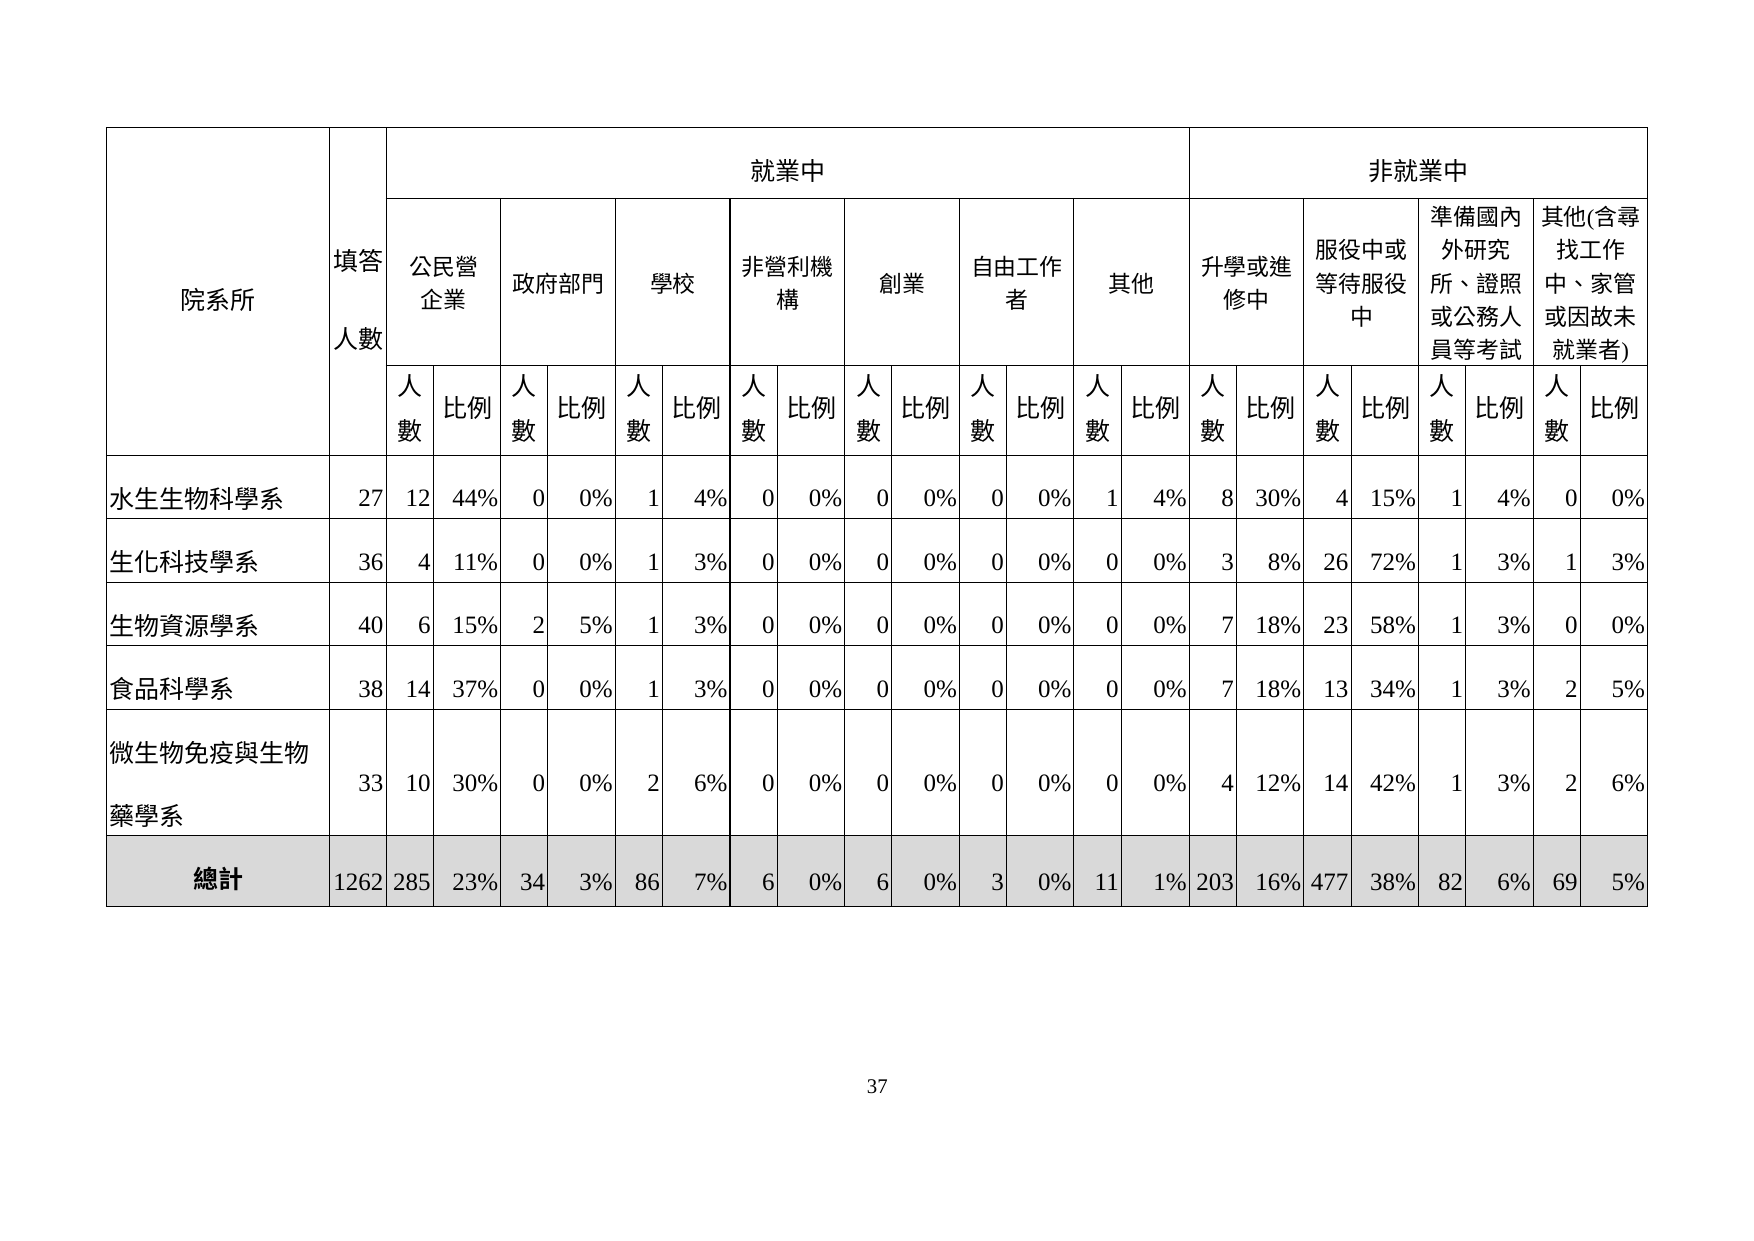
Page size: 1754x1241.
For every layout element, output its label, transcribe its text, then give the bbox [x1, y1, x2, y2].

table_cell 0% [1007, 836, 1073, 906]
table_cell 政府部門 [501, 199, 615, 365]
table_cell 4% [663, 456, 729, 518]
table_cell 38 [330, 646, 386, 709]
table_cell 0 [960, 583, 1006, 645]
table_cell 比例 [548, 366, 615, 455]
table_cell 7% [663, 836, 729, 906]
table_cell 1 [1419, 519, 1465, 582]
table_cell 微生物免疫與生物藥學系 [107, 710, 329, 835]
table_cell 6 [845, 836, 891, 906]
table_cell 0 [731, 646, 777, 709]
table_cell 0% [778, 583, 844, 645]
table_cell 1 [616, 456, 662, 518]
table_cell 總計 [107, 836, 329, 906]
table_cell 0 [731, 710, 777, 835]
table_cell 0 [1534, 456, 1580, 518]
table_cell 3 [1190, 519, 1236, 582]
table_cell 比例 [1237, 366, 1303, 455]
table_cell 學校 [616, 199, 729, 365]
table_cell 1 [1419, 710, 1465, 835]
table_cell 比例 [663, 366, 729, 455]
table_cell 0 [960, 710, 1006, 835]
table_cell 58% [1352, 583, 1418, 645]
table_cell 0% [1007, 710, 1073, 835]
table_cell 比例 [434, 366, 500, 455]
table_cell 42% [1352, 710, 1418, 835]
table_cell 比例 [1007, 366, 1073, 455]
table_cell 0 [501, 456, 547, 518]
table_cell 1 [1534, 519, 1580, 582]
table_cell 0 [731, 456, 777, 518]
table_cell 0% [778, 710, 844, 835]
table_cell 4 [1304, 456, 1351, 518]
table_cell 人數 [1074, 366, 1121, 455]
table_cell 比例 [1352, 366, 1418, 455]
table_cell 自由工作者 [960, 199, 1073, 365]
table_cell 0% [892, 583, 959, 645]
table_cell 0% [548, 519, 615, 582]
table_cell 人數 [845, 366, 891, 455]
table_cell 人數 [731, 366, 777, 455]
table_cell 203 [1190, 836, 1236, 906]
table_cell 30% [1237, 456, 1303, 518]
table_cell 4 [387, 519, 433, 582]
table_header 院系所 [107, 128, 329, 455]
table_cell 2 [616, 710, 662, 835]
table_cell 0 [731, 583, 777, 645]
table_cell 0% [1007, 456, 1073, 518]
table_cell 6% [663, 710, 729, 835]
table_cell 0% [778, 519, 844, 582]
table_cell 4% [1466, 456, 1533, 518]
table_cell 人數 [616, 366, 662, 455]
table_cell 6% [1466, 836, 1533, 906]
table_cell 3% [1581, 519, 1647, 582]
table_cell 公民營 企業 [387, 199, 500, 365]
table_cell 0 [1074, 583, 1121, 645]
table_cell 0% [1122, 519, 1189, 582]
table_cell 3% [1466, 583, 1533, 645]
table_cell 1 [616, 646, 662, 709]
table_cell 0% [778, 646, 844, 709]
table_cell 33 [330, 710, 386, 835]
table_cell 37% [434, 646, 500, 709]
table_cell 0 [845, 456, 891, 518]
table_cell 0% [1581, 456, 1647, 518]
table_cell 1% [1122, 836, 1189, 906]
table_cell 0% [1581, 583, 1647, 645]
table_cell 0% [778, 456, 844, 518]
table_cell 比例 [1122, 366, 1189, 455]
table_cell 0 [731, 519, 777, 582]
table_cell 人數 [1190, 366, 1236, 455]
table_cell 非營利機構 [731, 199, 844, 365]
table_cell 0 [501, 646, 547, 709]
table_cell 0% [1007, 583, 1073, 645]
table_cell 23% [434, 836, 500, 906]
table_header 就業中 [387, 128, 1189, 198]
table_cell 其他(含尋找工作中、家管或因故未就業者) [1534, 199, 1647, 365]
table_cell 4% [1122, 456, 1189, 518]
table_cell 0% [892, 836, 959, 906]
table_cell 準備國內外研究所、證照或公務人員等考試 [1419, 199, 1533, 365]
table_cell 1 [1074, 456, 1121, 518]
table_cell 0 [501, 519, 547, 582]
table_cell 0 [960, 456, 1006, 518]
table_cell 38% [1352, 836, 1418, 906]
table_cell 人數 [387, 366, 433, 455]
table_cell 23 [1304, 583, 1351, 645]
table_cell 0% [778, 836, 844, 906]
table_cell 0% [548, 710, 615, 835]
table_cell 72% [1352, 519, 1418, 582]
table_cell 1 [1419, 646, 1465, 709]
table_cell 人數 [501, 366, 547, 455]
table_cell 13 [1304, 646, 1351, 709]
table_cell 2 [501, 583, 547, 645]
table_cell 4 [1190, 710, 1236, 835]
table_cell 10 [387, 710, 433, 835]
table_cell 8 [1190, 456, 1236, 518]
table_cell 2 [1534, 710, 1580, 835]
table_cell 1 [1419, 456, 1465, 518]
table_cell 0 [1534, 583, 1580, 645]
table_cell 人數 [1534, 366, 1580, 455]
table_cell 1 [1419, 583, 1465, 645]
table_cell 0% [892, 646, 959, 709]
table_cell 285 [387, 836, 433, 906]
table_cell 0 [845, 583, 891, 645]
table_cell 升學或進修中 [1190, 199, 1303, 365]
table_cell 3% [1466, 646, 1533, 709]
table_cell 2 [1534, 646, 1580, 709]
table_cell 3% [663, 646, 729, 709]
table_cell 0 [1074, 519, 1121, 582]
table_cell 14 [387, 646, 433, 709]
table_cell 0 [845, 519, 891, 582]
table_cell 0% [548, 646, 615, 709]
table_cell 0% [1007, 646, 1073, 709]
table_cell 34 [501, 836, 547, 906]
table_cell 86 [616, 836, 662, 906]
table_cell 0% [1007, 519, 1073, 582]
table_cell 7 [1190, 583, 1236, 645]
table_cell 16% [1237, 836, 1303, 906]
table_cell 其他 [1074, 199, 1189, 365]
table_cell 3% [1466, 710, 1533, 835]
table_cell 1 [616, 519, 662, 582]
table_cell 人數 [1304, 366, 1351, 455]
table_cell 0% [1122, 710, 1189, 835]
table_cell 15% [1352, 456, 1418, 518]
table_cell 比例 [1581, 366, 1647, 455]
table_cell 36 [330, 519, 386, 582]
table_cell 6% [1581, 710, 1647, 835]
table_cell 水生生物科學系 [107, 456, 329, 518]
table_cell 0 [845, 710, 891, 835]
table_cell 食品科學系 [107, 646, 329, 709]
table_cell 0% [892, 456, 959, 518]
table_cell 14 [1304, 710, 1351, 835]
table_cell 0 [1074, 710, 1121, 835]
table_cell 26 [1304, 519, 1351, 582]
table_cell 30% [434, 710, 500, 835]
table_cell 3% [1466, 519, 1533, 582]
table_cell 18% [1237, 583, 1303, 645]
table_cell 1262 [330, 836, 386, 906]
table_cell 5% [1581, 836, 1647, 906]
table_cell 人數 [960, 366, 1006, 455]
table_cell 3% [663, 583, 729, 645]
table_cell 3% [548, 836, 615, 906]
table_cell 0 [845, 646, 891, 709]
table_cell 18% [1237, 646, 1303, 709]
table_cell 11% [434, 519, 500, 582]
table_cell 5% [1581, 646, 1647, 709]
table_cell 比例 [778, 366, 844, 455]
table_cell 7 [1190, 646, 1236, 709]
table_cell 3% [663, 519, 729, 582]
table_cell 12 [387, 456, 433, 518]
table_cell 比例 [1466, 366, 1533, 455]
table_cell 0 [501, 710, 547, 835]
table_cell 11 [1074, 836, 1121, 906]
table_cell 創業 [845, 199, 959, 365]
table_cell 0 [960, 646, 1006, 709]
table_cell 1 [616, 583, 662, 645]
table_header 非就業中 [1190, 128, 1647, 198]
table_cell 生物資源學系 [107, 583, 329, 645]
table_cell 5% [548, 583, 615, 645]
table_cell 服役中或等待服役中 [1304, 199, 1418, 365]
table_cell 6 [387, 583, 433, 645]
table_cell 477 [1304, 836, 1351, 906]
table_header 填答 人數 [330, 128, 386, 455]
table_cell 8% [1237, 519, 1303, 582]
table_cell 比例 [892, 366, 959, 455]
table_cell 44% [434, 456, 500, 518]
table_cell 15% [434, 583, 500, 645]
table_cell 0% [892, 710, 959, 835]
table_cell 人數 [1419, 366, 1465, 455]
table_cell 0% [1122, 583, 1189, 645]
table_cell 6 [731, 836, 777, 906]
table_cell 82 [1419, 836, 1465, 906]
table_cell 生化科技學系 [107, 519, 329, 582]
table_cell 34% [1352, 646, 1418, 709]
table_cell 0% [548, 456, 615, 518]
table_cell 27 [330, 456, 386, 518]
table_cell 0% [892, 519, 959, 582]
table_cell 0 [1074, 646, 1121, 709]
table_cell 12% [1237, 710, 1303, 835]
table_cell 3 [960, 836, 1006, 906]
table_cell 69 [1534, 836, 1580, 906]
table_cell 0% [1122, 646, 1189, 709]
table_cell 40 [330, 583, 386, 645]
table_cell 0 [960, 519, 1006, 582]
